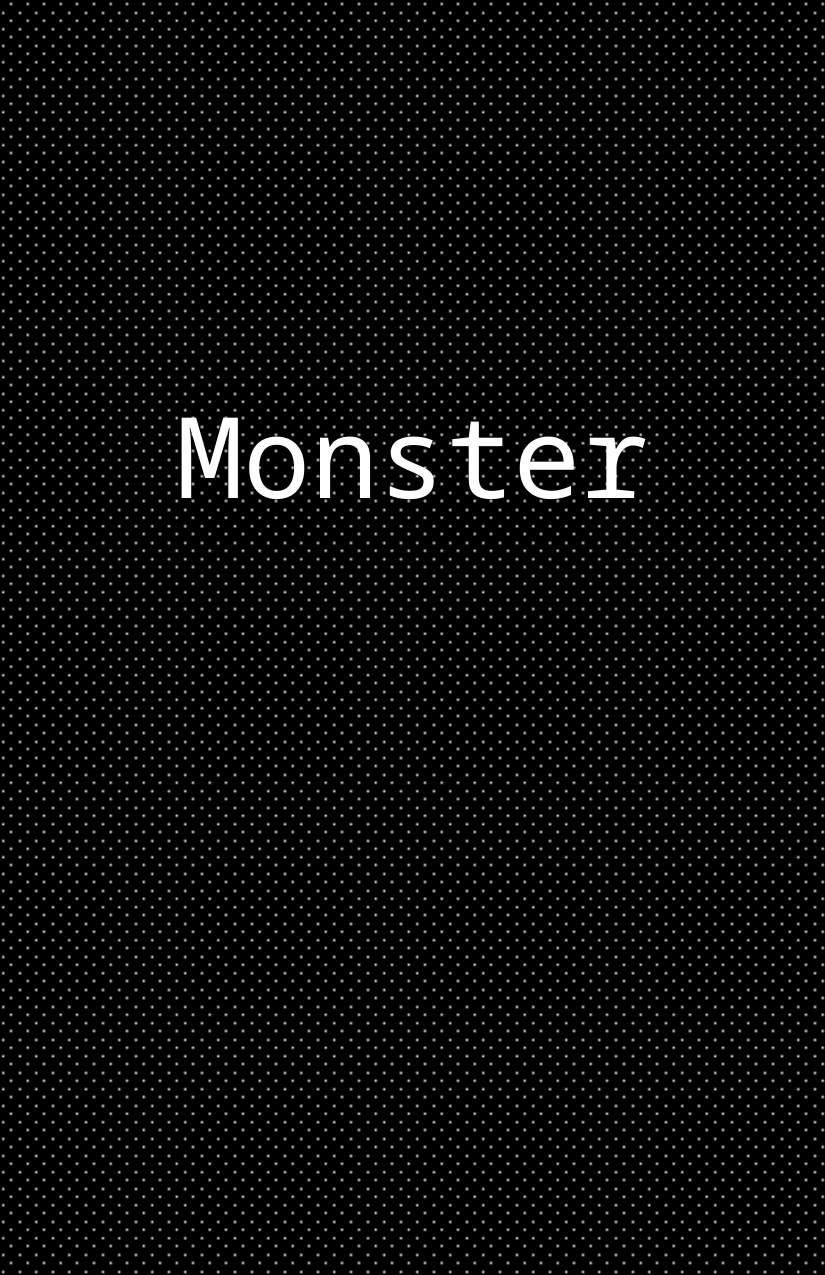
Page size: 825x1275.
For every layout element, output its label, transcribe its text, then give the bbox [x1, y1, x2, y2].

picture [0, 0, 825, 1275]
subtitle Monster [3, 303, 822, 606]
